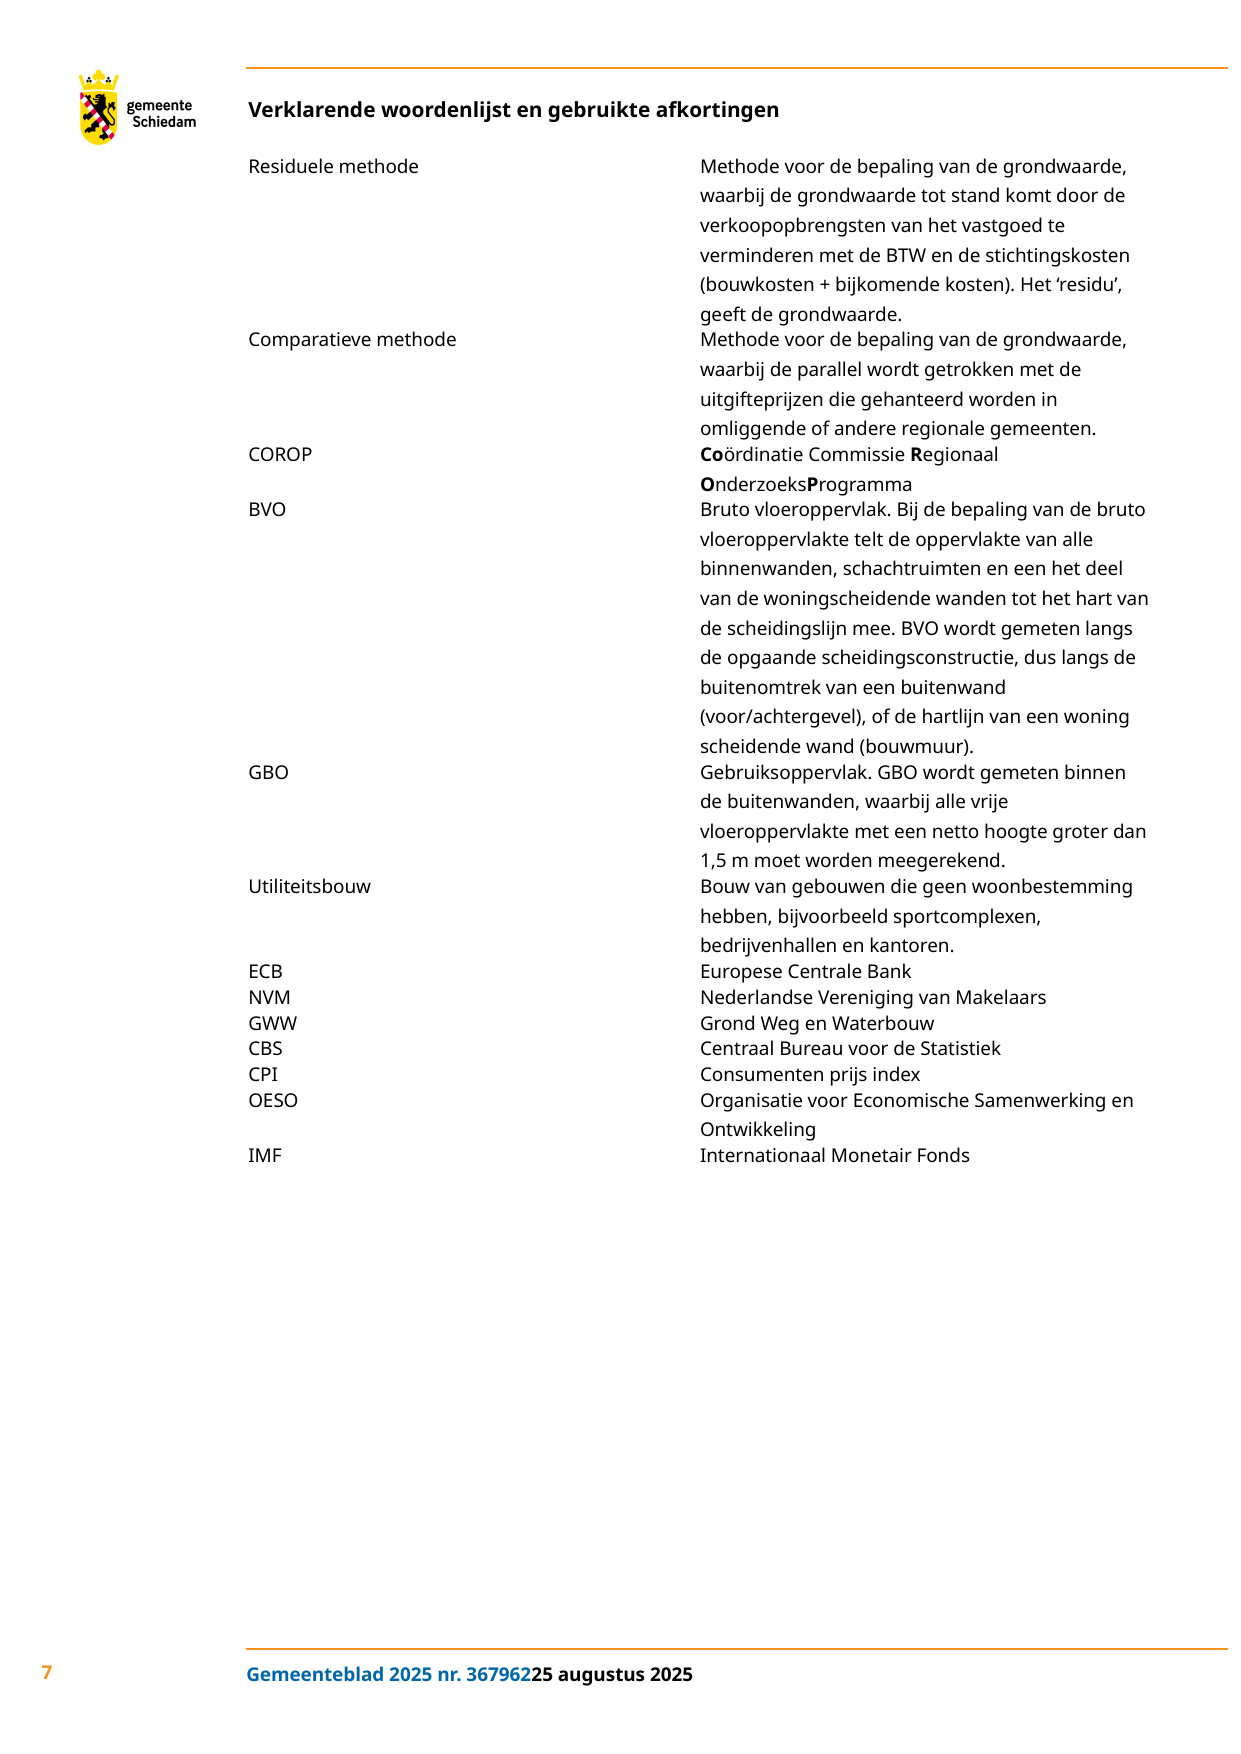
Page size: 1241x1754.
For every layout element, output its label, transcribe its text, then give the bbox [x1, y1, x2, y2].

table_cell Gebruiksoppervlak. GBO wordt gemeten binnen de buitenwanden, waarbij alle vrije vloeroppervlakte met een netto hoogte groter dan 1,5 m moet worden meegerekend. [700, 759, 1152, 873]
table_cell IMF [248, 1142, 700, 1168]
table_cell CPI [248, 1061, 700, 1087]
table_cell Consumenten prijs index [700, 1061, 1152, 1087]
table_cell Centraal Bureau voor de Statistiek [700, 1035, 1152, 1061]
table_header Residuele methode [248, 153, 700, 327]
table_cell Bruto vloeroppervlak. Bij de bepaling van de bruto vloeroppervlakte telt de oppervlakte van alle binnenwanden, schachtruimten en een het deel van de woningscheidende wanden tot het hart van de scheidingslijn mee. BVO wordt gemeten langs de opgaande scheidingsconstructie, dus langs de buitenomtrek van een buitenwand (voor/achtergevel), of de hartlijn van een woning scheidende wand (bouwmuur). [700, 496, 1152, 759]
text Verklarende woordenlijst en gebruikte afkortingen [248, 95, 1152, 123]
table_cell GBO [248, 759, 700, 873]
table_cell BVO [248, 496, 700, 759]
table_cell Organisatie voor Economische Samenwerking en Ontwikkeling [700, 1087, 1152, 1142]
table_cell CBS [248, 1035, 700, 1061]
table_cell Bouw van gebouwen die geen woonbestemming hebben, bijvoorbeeld sportcomplexen, bedrijvenhallen en kantoren. [700, 873, 1152, 958]
table_cell Internationaal Monetair Fonds [700, 1142, 1152, 1168]
table_cell Coördinatie Commissie Regionaal OnderzoeksProgramma [700, 441, 1152, 496]
table_cell Nederlandse Vereniging van Makelaars [700, 984, 1152, 1010]
table_cell ECB [248, 958, 700, 984]
table_cell Comparatieve methode [248, 327, 700, 441]
table_header Methode voor de bepaling van de grondwaarde, waarbij de grondwaarde tot stand komt door de verkoopopbrengsten van het vastgoed te verminderen met de BTW en de stichtingskosten (bouwkosten + bijkomende kosten). Het ‘residu’, geeft de grondwaarde. [700, 153, 1152, 327]
table_cell GWW [248, 1010, 700, 1035]
table_cell Grond Weg en Waterbouw [700, 1010, 1152, 1035]
picture [41, 47, 231, 172]
table_cell OESO [248, 1087, 700, 1142]
table_cell COROP [248, 441, 700, 496]
table_cell NVM [248, 984, 700, 1010]
table_cell Europese Centrale Bank [700, 958, 1152, 984]
table_cell Methode voor de bepaling van de grondwaarde, waarbij de parallel wordt getrokken met de uitgifteprijzen die gehanteerd worden in omliggende of andere regionale gemeenten. [700, 327, 1152, 441]
table_cell Utiliteitsbouw [248, 873, 700, 958]
